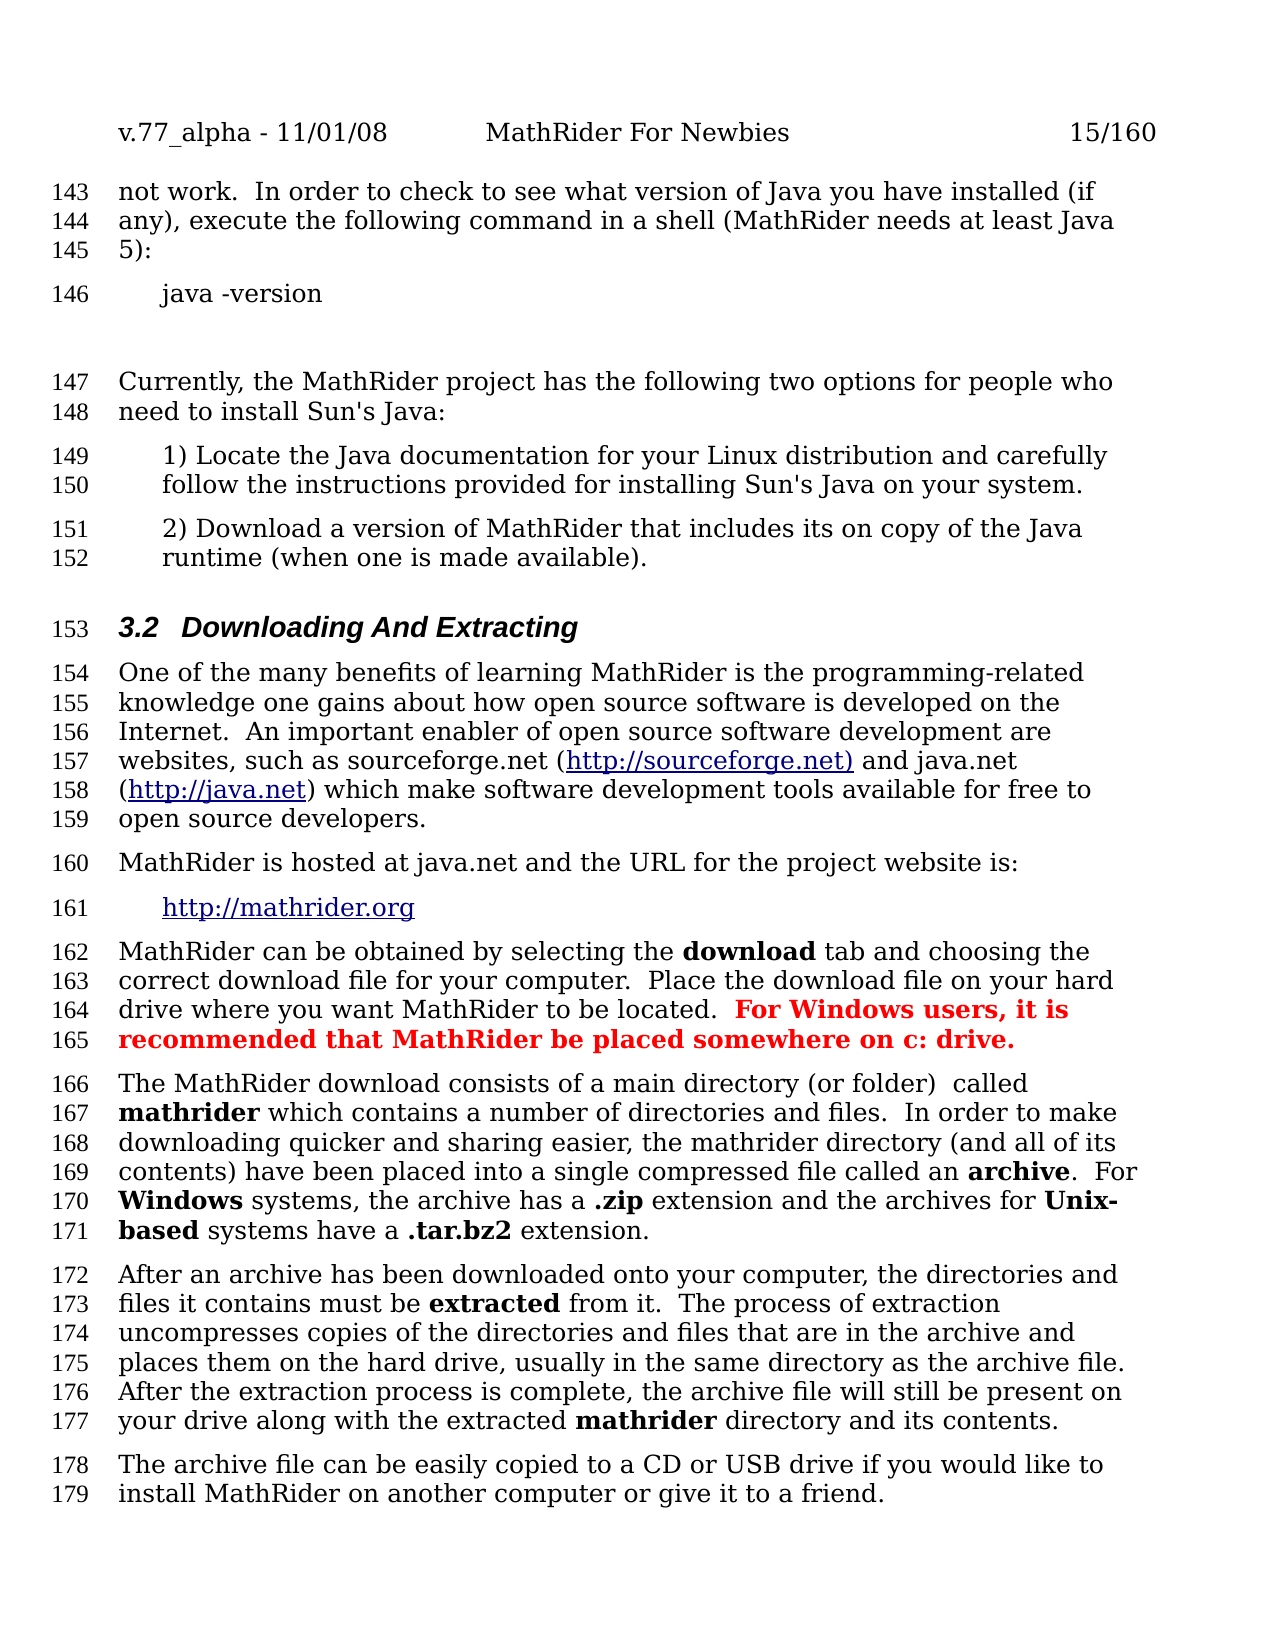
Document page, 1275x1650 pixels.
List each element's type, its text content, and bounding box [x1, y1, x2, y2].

text http://mathrider.org [162, 893, 1157, 922]
text not work. In order to check to see what version of Java you have installed (if any), execute the following command in a shell (MathRider needs at least Java 5): [118, 177, 1157, 264]
text One of the many benefits of learning MathRider is the programming-related knowledge one gains about how open source software is developed on the Internet. An important enabler of open source software development are websites, such as sourceforge.net (http://sourceforge.net) and java.net (http://java.net) which make software development tools available for free to open source developers. [118, 659, 1157, 834]
text The archive file can be easily copied to a CD or USB drive if you would like to install MathRider on another computer or give it to a friend. [118, 1451, 1157, 1509]
text 2) Download a version of MathRider that includes its on copy of the Java runtime (when one is made available). [162, 514, 1157, 573]
text After an archive has been downloaded onto your computer, the directories and files it contains must be extracted from it. The process of extraction uncompresses copies of the directories and files that are in the archive and places them on the hard drive, usually in the same directory as the archive file. After the extraction process is complete, the archive file will still be present on your drive along with the extracted mathrider directory and its contents. [118, 1260, 1157, 1436]
text MathRider can be obtained by selecting the download tab and choosing the correct download file for your computer. Place the download file on your hard drive where you want MathRider to be located. For Windows users, it is recommended that MathRider be placed somewhere on c: drive. [118, 937, 1157, 1054]
text Currently, the MathRider project has the following two options for people who need to install Sun's Java: [118, 368, 1157, 426]
text MathRider is hosted at java.net and the URL for the project website is: [118, 849, 1157, 878]
text 1) Locate the Java documentation for your Linux distribution and carefully follow the instructions provided for installing Sun's Java on your system. [162, 441, 1157, 499]
text java -version [162, 279, 1157, 308]
text The MathRider download consists of a main directory (or folder) called mathrider which contains a number of directories and files. In order to make downloading quicker and sharing easier, the mathrider directory (and all of its contents) have been placed into a single compressed file called an archive. For Windows systems, the archive has a .zip extension and the archives for Unix-based systems have a .tar.bz2 extension. [118, 1069, 1157, 1245]
subtitle Downloading And Extracting [118, 609, 1157, 643]
